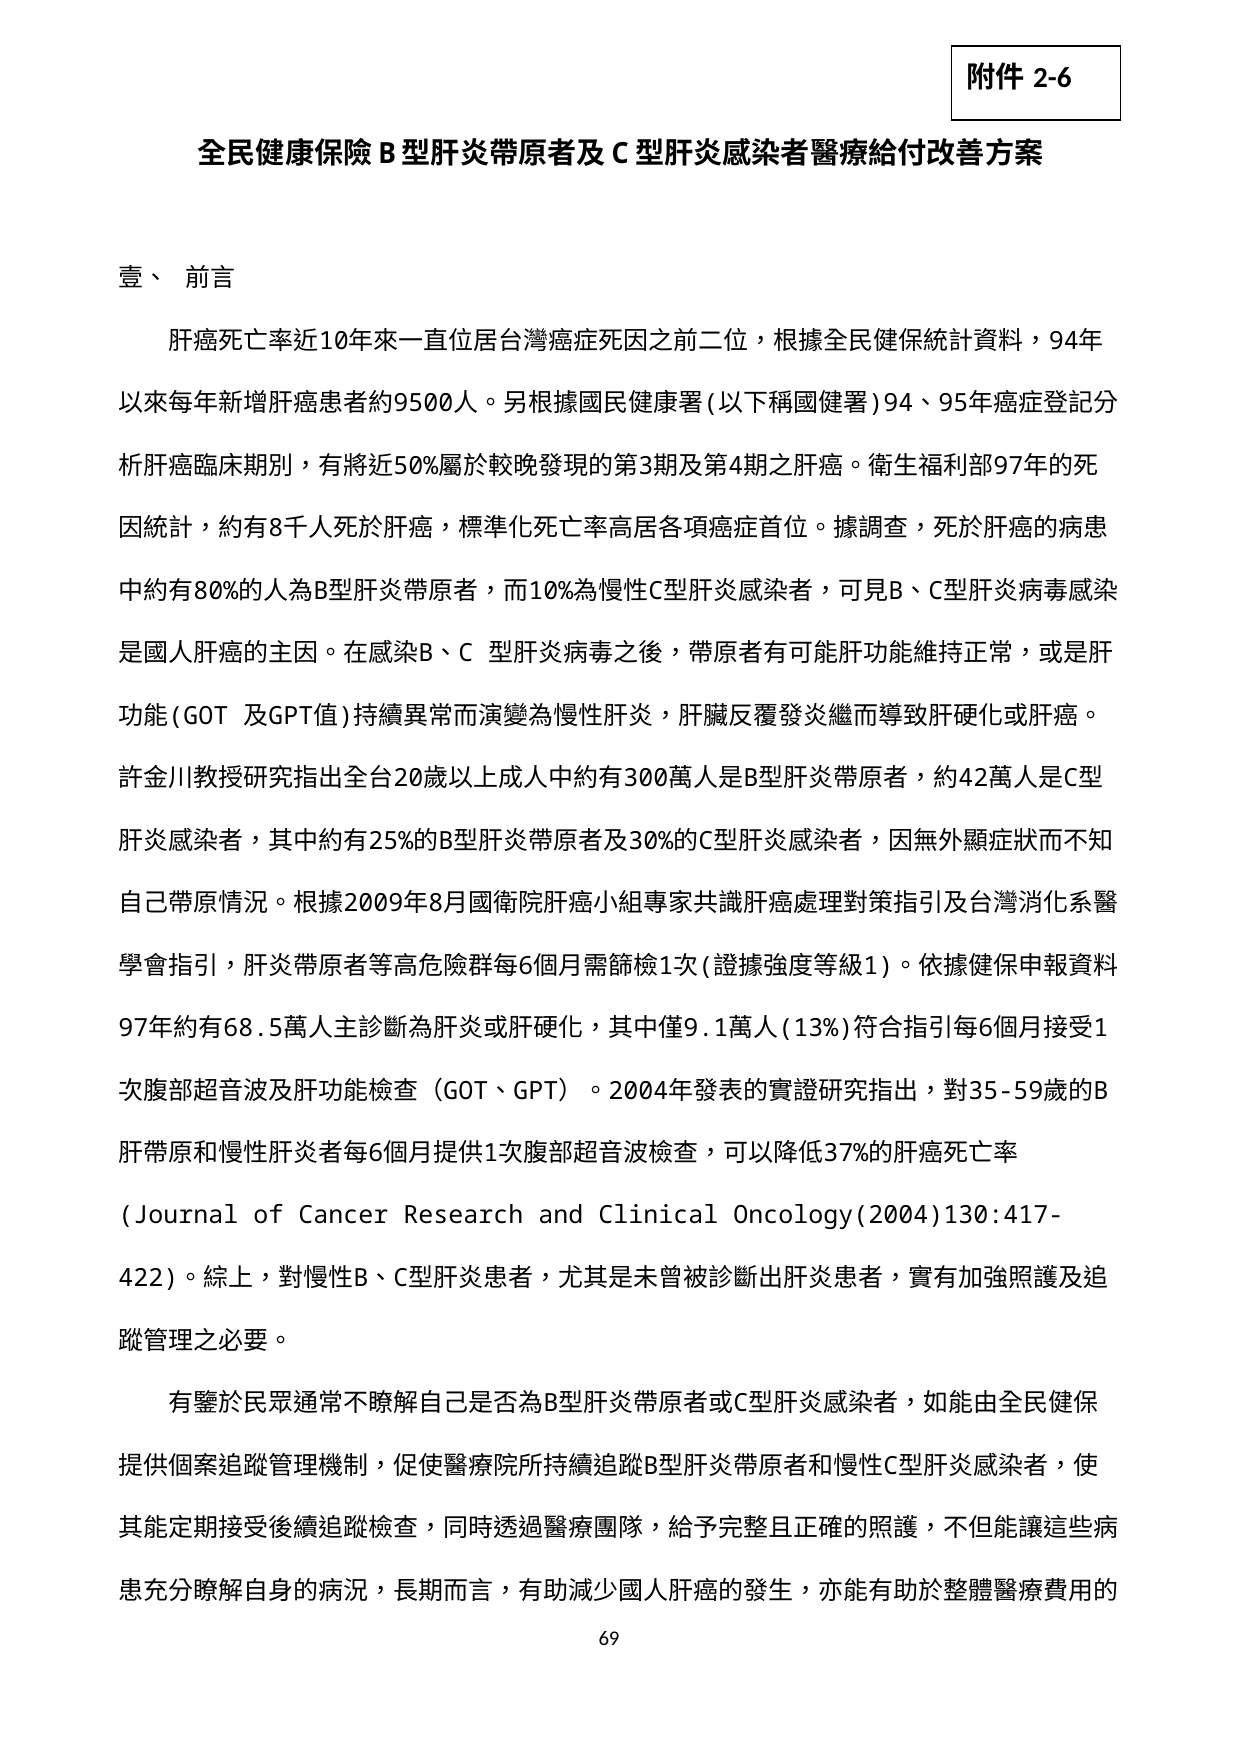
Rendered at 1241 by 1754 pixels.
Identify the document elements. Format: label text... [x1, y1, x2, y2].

text 全民健康保險B型肝炎帶原者及C型肝炎感染者醫療給付改善方案 [118, 122, 1122, 172]
list 前言 [118, 234, 1122, 297]
text 有鑒於民眾通常不瞭解自己是否為B型肝炎帶原者或C型肝炎感染者，如能由全民健保提供個案追蹤管理機制，促使醫療院所持續追蹤B型肝炎帶原者和慢性C型肝炎感染者，使其能定期接受後續追蹤檢查，同時透過醫療團隊，給予完整且正確的照護，不但能讓這些病患充分瞭解自身的病況，長期而言，有助減少國人肝癌的發生，亦能有助於整體醫療費用的 [118, 1359, 1122, 1609]
text 肝癌死亡率近10年來一直位居台灣癌症死因之前二位，根據全民健保統計資料，94年以來每年新增肝癌患者約9500人。另根據國民健康署(以下稱國健署)94、95年癌症登記分析肝癌臨床期別，有將近50%屬於較晚發現的第3期及第4期之肝癌。衛生福利部97年的死因統計，約有8千人死於肝癌，標準化死亡率高居各項癌症首位。據調查，死於肝癌的病患中約有80%的人為B型肝炎帶原者，而10%為慢性C型肝炎感染者，可見B、C型肝炎病毒感染是國人肝癌的主因。在感染B、C 型肝炎病毒之後，帶原者有可能肝功能維持正常，或是肝功能(GOT 及GPT值)持續異常而演變為慢性肝炎，肝臟反覆發炎繼而導致肝硬化或肝癌。許金川教授研究指出全台20歲以上成人中約有300萬人是B型肝炎帶原者，約42萬人是C型肝炎感染者，其中約有25%的B型肝炎帶原者及30%的C型肝炎感染者，因無外顯症狀而不知自己帶原情況。根據2009年8月國衛院肝癌小組專家共識肝癌處理對策指引及台灣消化系醫學會指引，肝炎帶原者等高危險群每6個月需篩檢1次(證據強度等級1)。依據健保申報資料97年約有68.5萬人主診斷為肝炎或肝硬化，其中僅9.1萬人(13%)符合指引每6個月接受1次腹部超音波及肝功能檢查（GOT、GPT）。2004年發表的實證研究指出，對35-59歲的B肝帶原和慢性肝炎者每6個月提供1次腹部超音波檢查，可以降低37%的肝癌死亡率(Journal of Cancer Research and Clinical Oncology(2004)130:417-422)。綜上，對慢性B、C型肝炎患者，尤其是未曾被診斷出肝炎患者，實有加強照護及追蹤管理之必要。 [118, 297, 1122, 1359]
